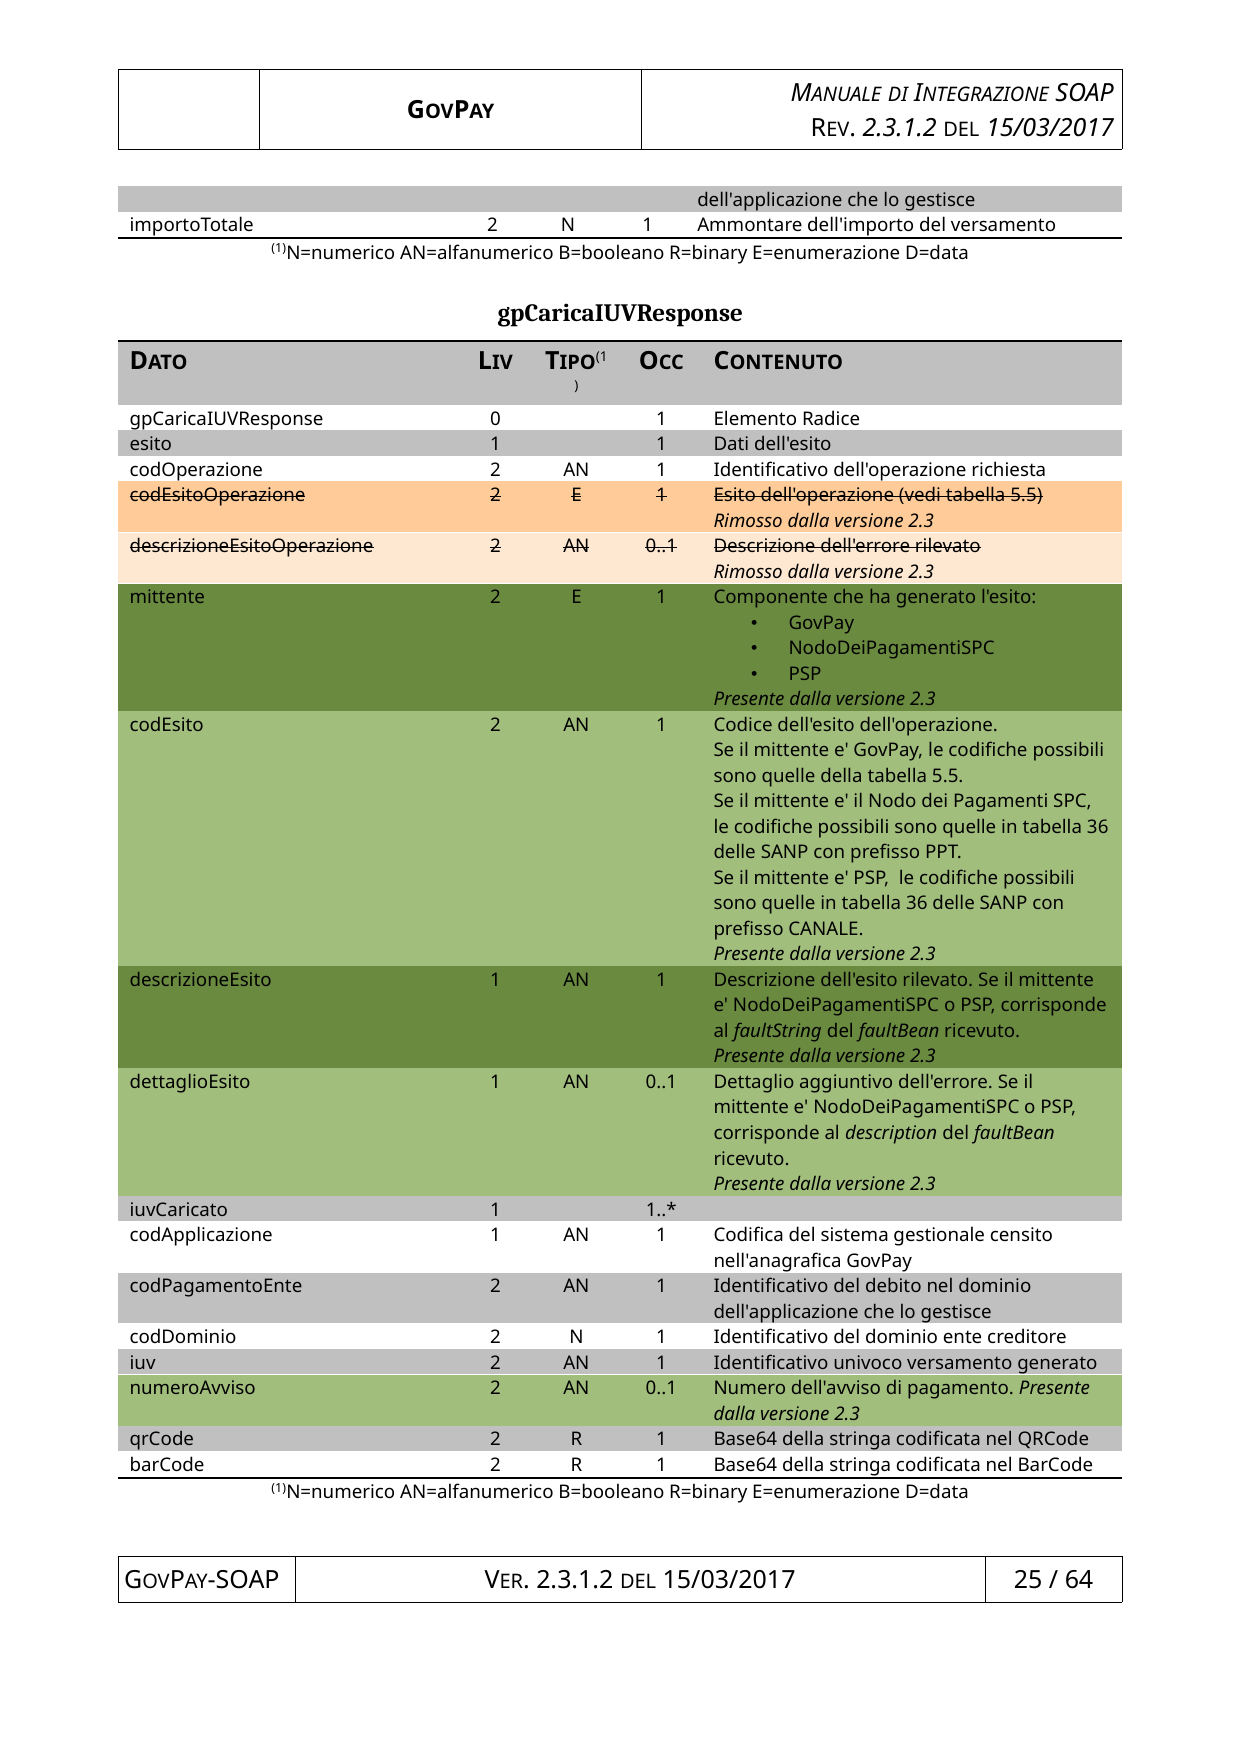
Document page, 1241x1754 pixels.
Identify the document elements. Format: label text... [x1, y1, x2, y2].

table_cell 0..1 [620, 1068, 702, 1196]
table_cell Codice dell'esito dell'operazione. Se il mittente e' GovPay, le codifiche possibili sono quelle della tabella 5.5. Se il mittente e' il Nodo dei Pagamenti SPC, le codifiche possibili sono quelle in tabella 36 delle SANP con prefisso PPT. Se il mittente e' PSP, le codifiche possibili sono quelle in tabella 36 delle SANP con prefisso CANALE. Presente dalla versione 2.3 [702, 711, 1122, 966]
table_cell Liv [458, 342, 532, 405]
table_cell 1 [620, 584, 702, 711]
table_cell Tipo(1) [532, 342, 620, 405]
table_cell 0 [458, 405, 532, 430]
table_cell 1 [620, 430, 702, 456]
table_cell 2 [458, 1451, 532, 1477]
table_cell Dato [118, 342, 458, 405]
table_cell 1 [620, 711, 702, 966]
table_cell Base64 della stringa codificata nel QRCode [702, 1426, 1122, 1451]
table_cell Occ [620, 342, 702, 405]
table_cell Contenuto [702, 342, 1122, 405]
table_cell Dati dell'esito [702, 430, 1122, 456]
table_cell 1 [458, 1221, 532, 1272]
table_cell 2 [458, 481, 532, 532]
table_cell N [526, 212, 609, 237]
table_cell numeroAvviso [118, 1375, 458, 1426]
table_cell AN [532, 533, 620, 583]
table_cell [118, 186, 458, 212]
table_cell R [532, 1426, 620, 1451]
table_cell AN [532, 1375, 620, 1426]
table_cell Identificativo del dominio ente creditore [702, 1324, 1122, 1349]
table_cell gpCaricaIUVResponse [118, 405, 458, 430]
table_cell 1 [458, 1196, 532, 1221]
table_cell Descrizione dell'esito rilevato. Se il mittente e' NodoDeiPagamentiSPC o PSP, corrisponde al faultString del faultBean ricevuto. Presente dalla versione 2.3 [702, 966, 1122, 1068]
table_cell Descrizione dell'errore rilevato Rimosso dalla versione 2.3 [702, 533, 1122, 583]
table_header gpCaricaIUVResponse [118, 299, 1122, 340]
table_cell 2 [458, 1324, 532, 1349]
table_cell codApplicazione [118, 1221, 458, 1272]
table_cell iuv [118, 1349, 458, 1374]
table_cell Esito dell'operazione (vedi tabella 5.5) Rimosso dalla versione 2.3 [702, 481, 1122, 532]
table_cell E [532, 584, 620, 711]
table_cell 2 [458, 533, 532, 583]
table_cell E [532, 481, 620, 532]
table_cell AN [532, 711, 620, 966]
table_cell 1 [620, 405, 702, 430]
table_cell 1 [458, 430, 532, 456]
table_cell 1 [620, 1273, 702, 1323]
table_cell [526, 186, 609, 212]
table_cell Dettaglio aggiuntivo dell'errore. Se il mittente e' NodoDeiPagamentiSPC o PSP, corrisponde al description del faultBean ricevuto. Presente dalla versione 2.3 [702, 1068, 1122, 1196]
table_cell importoTotale [118, 212, 458, 237]
table_cell dettaglioEsito [118, 1068, 458, 1196]
table_cell codDominio [118, 1324, 458, 1349]
table_cell barCode [118, 1451, 458, 1477]
table_cell 1 [620, 966, 702, 1068]
table_cell 0..1 [620, 1375, 702, 1426]
table_cell [532, 405, 620, 430]
table_cell [532, 1196, 620, 1221]
table_cell AN [532, 966, 620, 1068]
table_cell 1 [620, 1324, 702, 1349]
table_cell 1..* [620, 1196, 702, 1221]
table_cell AN [532, 1273, 620, 1323]
table_cell 1 [620, 1349, 702, 1374]
table_cell 1 [609, 212, 686, 237]
table_cell 2 [458, 1349, 532, 1374]
table_cell 2 [458, 212, 526, 237]
table_cell codEsitoOperazione [118, 481, 458, 532]
table_cell 1 [458, 1068, 532, 1196]
table_cell N [532, 1324, 620, 1349]
table_cell descrizioneEsito [118, 966, 458, 1068]
table_cell qrCode [118, 1426, 458, 1451]
table_cell Identificativo univoco versamento generato [702, 1349, 1122, 1374]
table_cell 1 [620, 1426, 702, 1451]
table_cell Identificativo del debito nel dominio dell'applicazione che lo gestisce [702, 1273, 1122, 1323]
table_cell codEsito [118, 711, 458, 966]
table_cell Identificativo dell'operazione richiesta [702, 456, 1122, 481]
table_cell R [532, 1451, 620, 1477]
table_cell esito [118, 430, 458, 456]
table_cell 1 [620, 481, 702, 532]
table_cell 2 [458, 711, 532, 966]
table_cell descrizioneEsitoOperazione [118, 533, 458, 583]
table_cell AN [532, 456, 620, 481]
table_cell AN [532, 1068, 620, 1196]
table_cell dell'applicazione che lo gestisce [686, 186, 1122, 212]
table_cell Numero dell'avviso di pagamento. Presente dalla versione 2.3 [702, 1375, 1122, 1426]
table_cell 1 [620, 1221, 702, 1272]
table_cell mittente [118, 584, 458, 711]
table_cell AN [532, 1221, 620, 1272]
table_cell 2 [458, 456, 532, 481]
table_cell 0..1 [620, 533, 702, 583]
table_cell AN [532, 1349, 620, 1374]
table_cell iuvCaricato [118, 1196, 458, 1221]
table_cell codOperazione [118, 456, 458, 481]
table_cell Base64 della stringa codificata nel BarCode [702, 1451, 1122, 1477]
table_cell 1 [620, 456, 702, 481]
table_cell 2 [458, 1426, 532, 1451]
table_cell 2 [458, 1375, 532, 1426]
table_cell [458, 186, 526, 212]
table_cell 1 [620, 1451, 702, 1477]
table_cell Ammontare dell'importo del versamento [686, 212, 1122, 237]
table_cell Elemento Radice [702, 405, 1122, 430]
text (1)N=numerico AN=alfanumerico B=booleano R=binary E=enumerazione D=data [118, 239, 1122, 265]
table_cell [609, 186, 686, 212]
text (1)N=numerico AN=alfanumerico B=booleano R=binary E=enumerazione D=data [118, 1479, 1122, 1504]
table_cell [532, 430, 620, 456]
table_cell 2 [458, 584, 532, 711]
table_cell [702, 1196, 1122, 1221]
table_cell codPagamentoEnte [118, 1273, 458, 1323]
table_cell 2 [458, 1273, 532, 1323]
table_cell Componente che ha generato l'esito: GovPay NodoDeiPagamentiSPC PSP Presente dalla versione 2.3 [702, 584, 1122, 711]
table_cell Codifica del sistema gestionale censito nell'anagrafica GovPay [702, 1221, 1122, 1272]
table_cell 1 [458, 966, 532, 1068]
